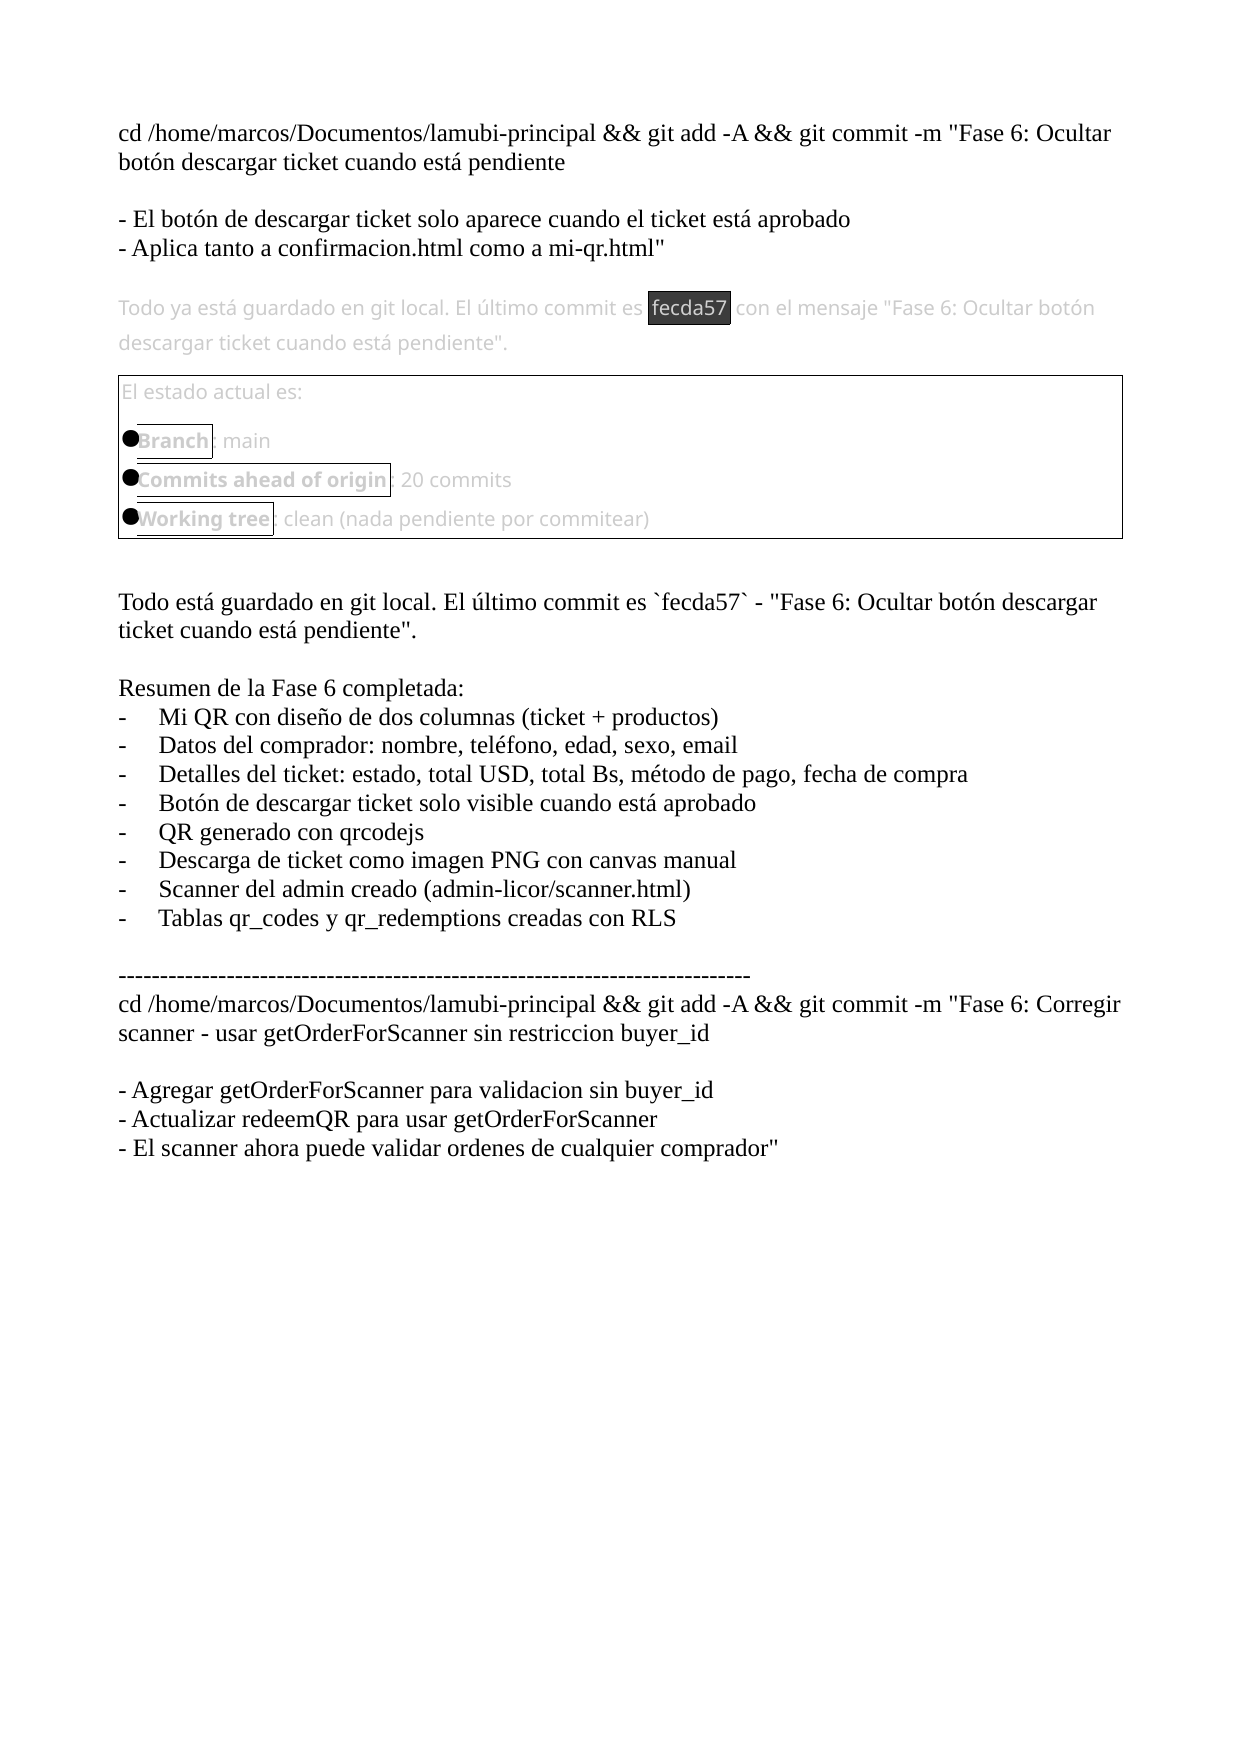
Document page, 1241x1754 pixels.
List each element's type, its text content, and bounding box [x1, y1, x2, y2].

text - ✅ QR generado con qrcodejs [118, 817, 1122, 846]
list Commits ahead of origin: 20 commits [119, 460, 1122, 497]
text cd /home/marcos/Documentos/lamubi-principal && git add -A && git commit -m "Fase 6: Ocultar botón descargar ticket cuando está pendiente [118, 118, 1122, 176]
text Todo ya está guardado en git local. El último commit es fecda57 con el mensaje "Fase 6: Ocultar botón descargar ticket cuando está pendiente". [118, 291, 1122, 356]
text Resumen de la Fase 6 completada: [118, 673, 1122, 702]
text - ✅ Detalles del ticket: estado, total USD, total Bs, método de pago, fecha de compra [118, 759, 1122, 788]
text - ✅ Scanner del admin creado (admin-licor/scanner.html) [118, 874, 1122, 903]
text - Aplica tanto a confirmacion.html como a mi-qr.html" [118, 233, 1122, 262]
text - Agregar getOrderForScanner para validacion sin buyer_id [118, 1076, 1122, 1104]
text - Actualizar redeemQR para usar getOrderForScanner [118, 1104, 1122, 1133]
text ---------------------------------------------------------------------------- [118, 961, 1122, 989]
text - ✅ Mi QR con diseño de dos columnas (ticket + productos) [118, 702, 1122, 731]
text Todo está guardado en git local. El último commit es `fecda57` - "Fase 6: Ocultar botón descargar ticket cuando está pendiente". [118, 587, 1122, 644]
text - El botón de descargar ticket solo aparece cuando el ticket está aprobado [118, 204, 1122, 233]
text - ✅ Descarga de ticket como imagen PNG con canvas manual [118, 846, 1122, 874]
text - El scanner ahora puede validar ordenes de cualquier comprador" [118, 1133, 1122, 1162]
text - ✅ Tablas qr_codes y qr_redemptions creadas con RLS [118, 903, 1122, 932]
list Branch: main [119, 421, 1122, 458]
text - ✅ Datos del comprador: nombre, teléfono, edad, sexo, email [118, 731, 1122, 759]
text El estado actual es: [119, 376, 1122, 406]
text - ✅ Botón de descargar ticket solo visible cuando está aprobado [118, 788, 1122, 817]
list Working tree: clean (nada pendiente por commitear) [119, 499, 1122, 538]
text cd /home/marcos/Documentos/lamubi-principal && git add -A && git commit -m "Fase 6: Corregir scanner - usar getOrderForScanner sin restriccion buyer_id [118, 989, 1122, 1047]
